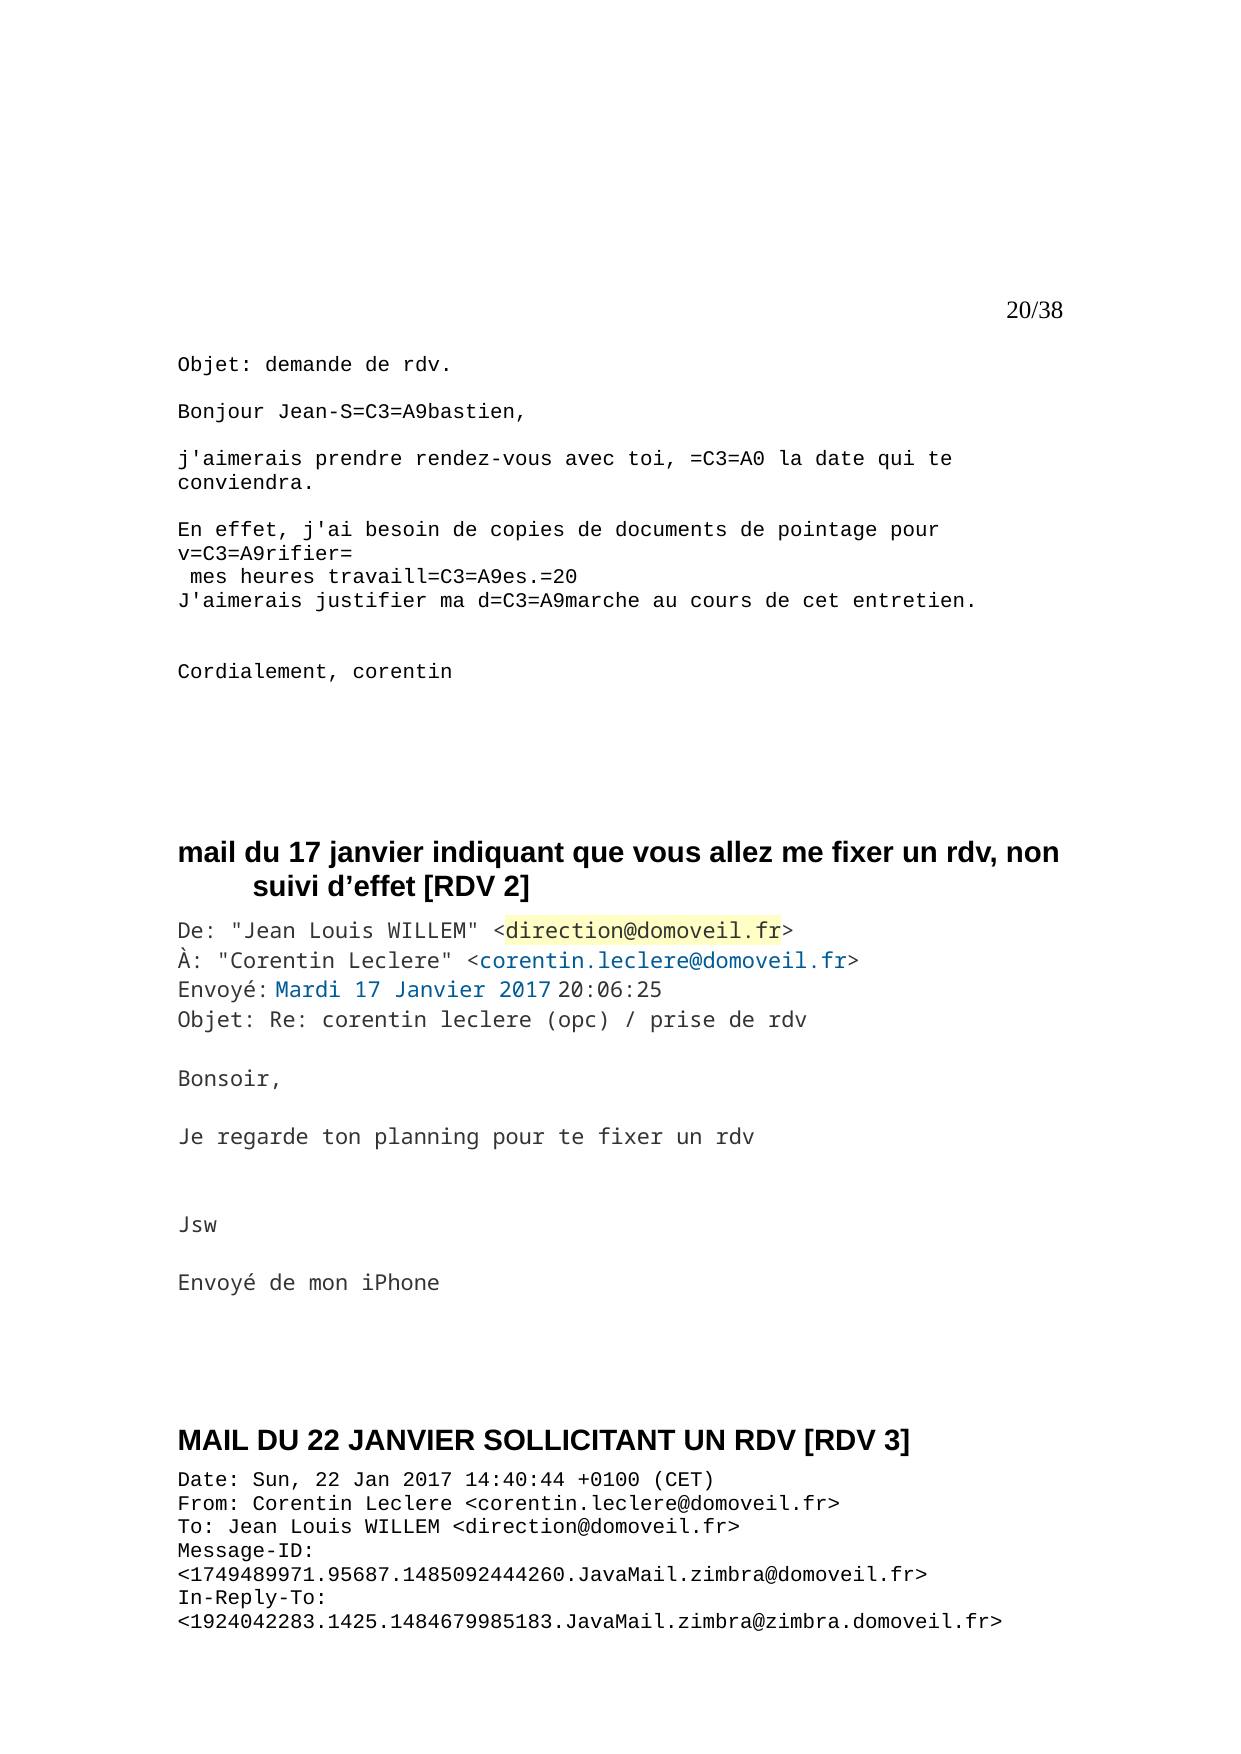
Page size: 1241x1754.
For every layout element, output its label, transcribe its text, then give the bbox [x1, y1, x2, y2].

text To: Jean Louis WILLEM <direction@domoveil.fr> [177, 1516, 1063, 1540]
text J'aimerais justifier ma d=C3=A9marche au cours de cet entretien. [177, 590, 1063, 614]
text Objet: demande de rdv. [177, 353, 1063, 377]
text mes heures travaill=C3=A9es.=20 [177, 566, 1063, 590]
subtitle mail du 17 janvier indiquant que vous allez me fixer un rdv, non suivi d’effet [RDV 2] [177, 835, 1063, 902]
text In-Reply-To: <1924042283.1425.1484679985183.JavaMail.zimbra@zimbra.domoveil.fr> [177, 1587, 1063, 1635]
text Cordialement, corentin [177, 661, 1063, 684]
text Bonjour Jean-S=C3=A9bastien, [177, 401, 1063, 424]
text From: Corentin Leclere <corentin.leclere@domoveil.fr> [177, 1493, 1063, 1516]
text En effet, j'ai besoin de copies de documents de pointage pour v=C3=A9rifier= [177, 519, 1063, 566]
text Message-ID: <1749489971.95687.1485092444260.JavaMail.zimbra@domoveil.fr> [177, 1540, 1063, 1587]
text j'aimerais prendre rendez-vous avec toi, =C3=A0 la date qui te conviendra. [177, 448, 1063, 495]
text De: "Jean Louis WILLEM" <direction@domoveil.fr> À: "Corentin Leclere" <corentin.leclere@domoveil.fr> Envoyé: Mardi 17 Janvier 2017 20:06:25 Objet: Re: corentin leclere (opc) / prise de rdv Bonsoir, Je regarde ton planning pour te fixer un rdv Jsw Envoyé de mon iPhone [177, 915, 1063, 1297]
text Date: Sun, 22 Jan 2017 14:40:44 +0100 (CET) [177, 1469, 1063, 1493]
subtitle MAIL DU 22 JANVIER SOLLICITANT UN RDV [RDV 3] [177, 1423, 1063, 1457]
